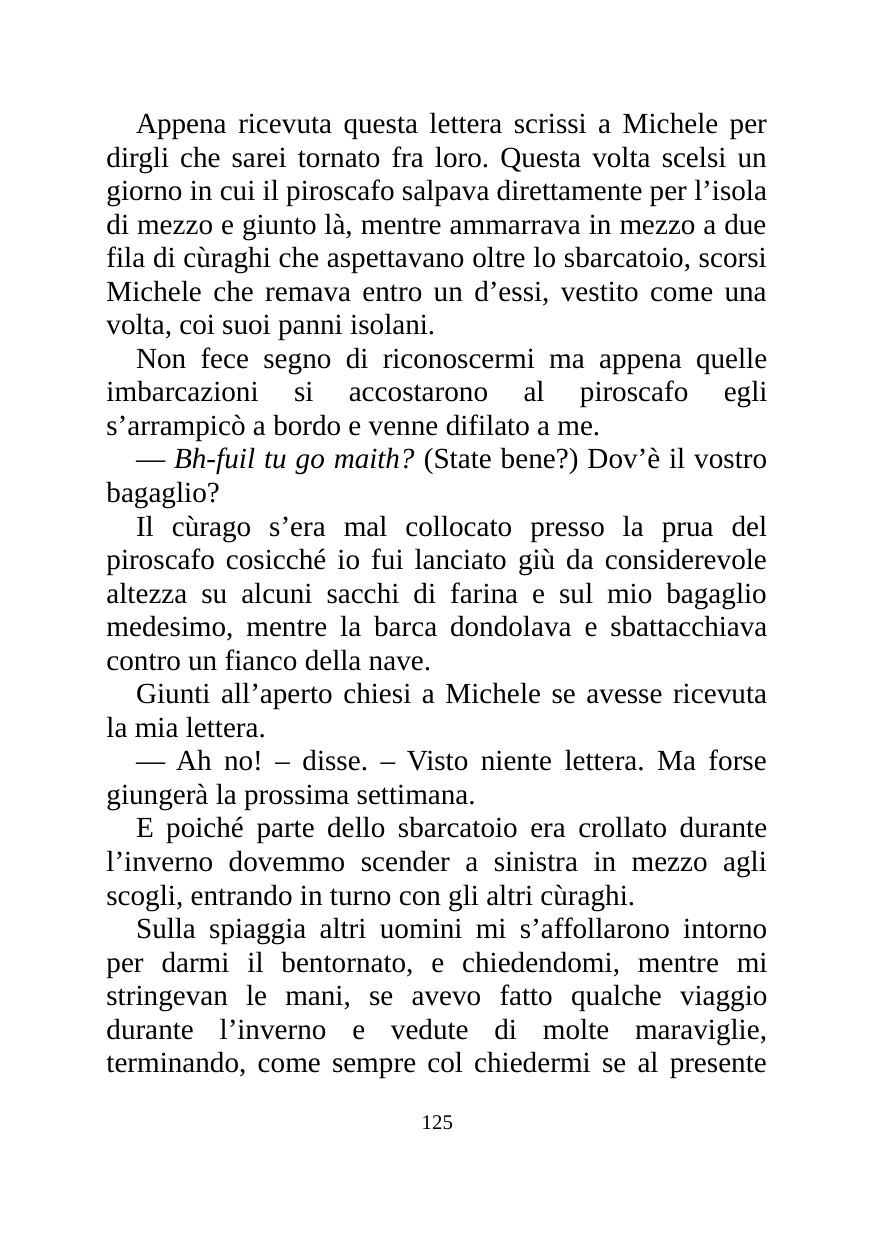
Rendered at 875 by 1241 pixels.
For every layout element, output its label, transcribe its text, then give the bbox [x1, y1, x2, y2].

text — Bh-fuil tu go maith? (State bene?) Dov’è il vostro bagaglio? [106, 442, 768, 509]
text — Ah no! – disse. – Visto niente lettera. Ma forse giungerà la prossima settimana. [106, 743, 768, 811]
text Appena ricevuta questa lettera scrissi a Michele per dirgli che sarei tornato fra loro. Questa volta scelsi un giorno in cui il piroscafo salpava direttamente per l’isola di mezzo e giunto là, mentre ammarrava in mezzo a due fila di cùraghi che aspettavano oltre lo sbarcatoio, scorsi Michele che remava entro un d’essi, vestito come una volta, coi suoi panni isolani. [106, 106, 768, 341]
text E poiché parte dello sbarcatoio era crollato durante l’inverno dovemmo scender a sinistra in mezzo agli scogli, entrando in turno con gli altri cùraghi. [106, 811, 768, 911]
text Sulla spiaggia altri uomini mi s’affollarono intorno per darmi il bentornato, e chiedendomi, mentre mi stringevan le mani, se avevo fatto qualche viaggio durante l’inverno e vedute di molte maraviglie, terminando, come sempre col chiedermi se al presente [106, 911, 768, 1079]
text Giunti all’aperto chiesi a Michele se avesse ricevuta la mia lettera. [106, 676, 768, 743]
text Il cùrago s’era mal collocato presso la prua del piroscafo cosicché io fui lanciato giù da considerevole altezza su alcuni sacchi di farina e sul mio bagaglio medesimo, mentre la barca dondolava e sbattacchiava contro un fianco della nave. [106, 509, 768, 676]
text Non fece segno di riconoscermi ma appena quelle imbarcazioni si accostarono al piroscafo egli s’arrampicò a bordo e venne difilato a me. [106, 341, 768, 442]
